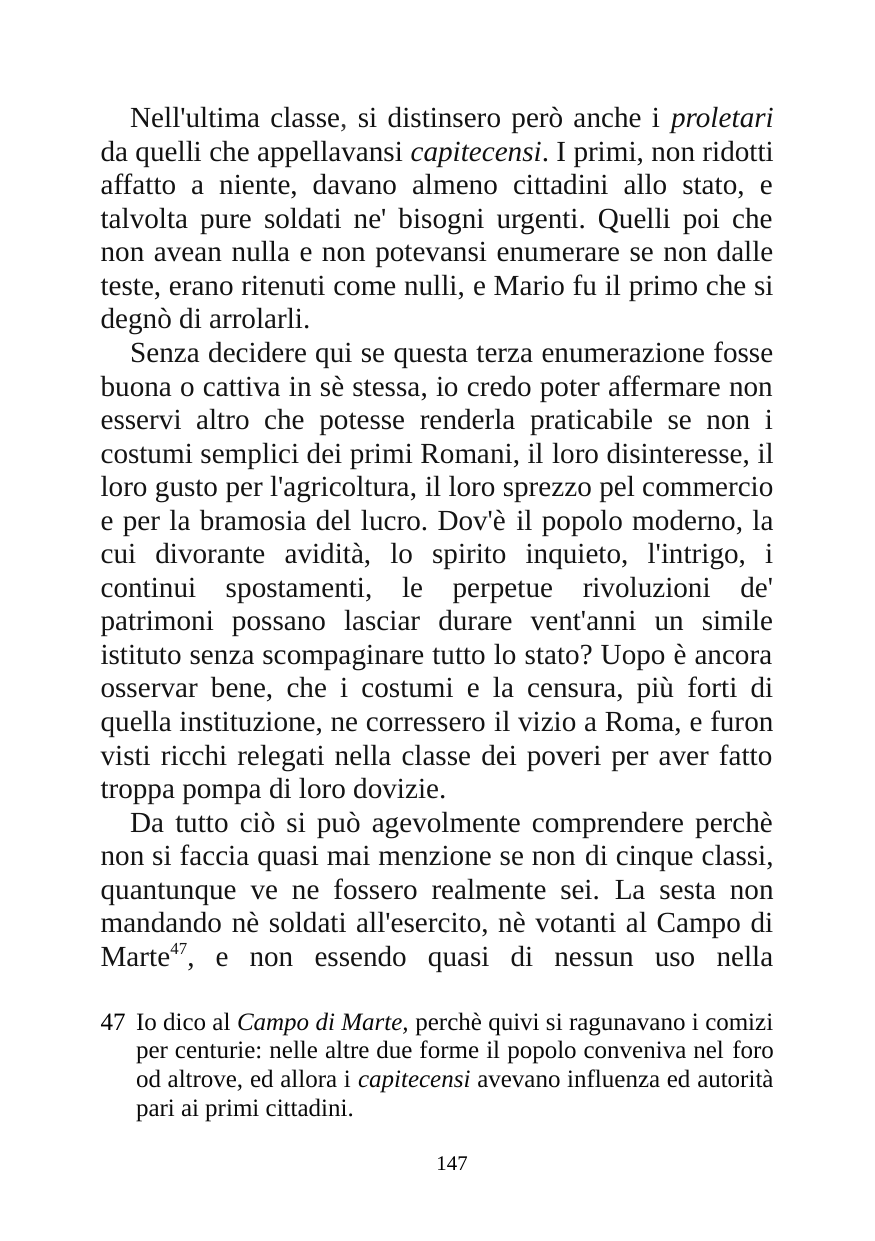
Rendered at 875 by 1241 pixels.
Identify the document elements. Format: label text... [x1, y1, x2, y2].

text Senza decidere qui se questa terza enumerazione fosse buona o cattiva in sè stessa, io credo poter affermare non esservi altro che potesse renderla praticabile se non i costumi semplici dei primi Romani, il loro disinteresse, il loro gusto per l'agricoltura, il loro sprezzo pel commercio e per la bramosia del lucro. Dov'è il popolo moderno, la cui divorante avidità, lo spirito inquieto, l'intrigo, i continui spostamenti, le perpetue rivoluzioni de' patrimoni possano lasciar durare vent'anni un simile istituto senza scompaginare tutto lo stato? Uopo è ancora osservar bene, che i costumi e la censura, più forti di quella instituzione, ne corressero il vizio a Roma, e furon visti ricchi relegati nella classe dei poveri per aver fatto troppa pompa di loro dovizie. [100, 335, 774, 805]
text Io dico al Campo di Marte, perchè quivi si ragunavano i comizi per centurie: nelle altre due forme il popolo conveniva nel foro od altrove, ed allora i capitecensi avevano influenza ed autorità pari ai primi cittadini. [100, 1007, 774, 1122]
text Da tutto ciò si può agevolmente comprendere perchè non si faccia quasi mai menzione se non di cinque classi, quantunque ve ne fossero realmente sei. La sesta non mandando nè soldati all'esercito, nè votanti al Campo di Marte, e non essendo quasi di nessun uso nella [100, 805, 774, 972]
text Nell'ultima classe, si distinsero però anche i proletari da quelli che appellavansi capitecensi. I primi, non ridotti affatto a niente, davano almeno cittadini allo stato, e talvolta pure soldati ne' bisogni urgenti. Quelli poi che non avean nulla e non potevansi enumerare se non dalle teste, erano ritenuti come nulli, e Mario fu il primo che si degnò di arrolarli. [100, 100, 774, 335]
